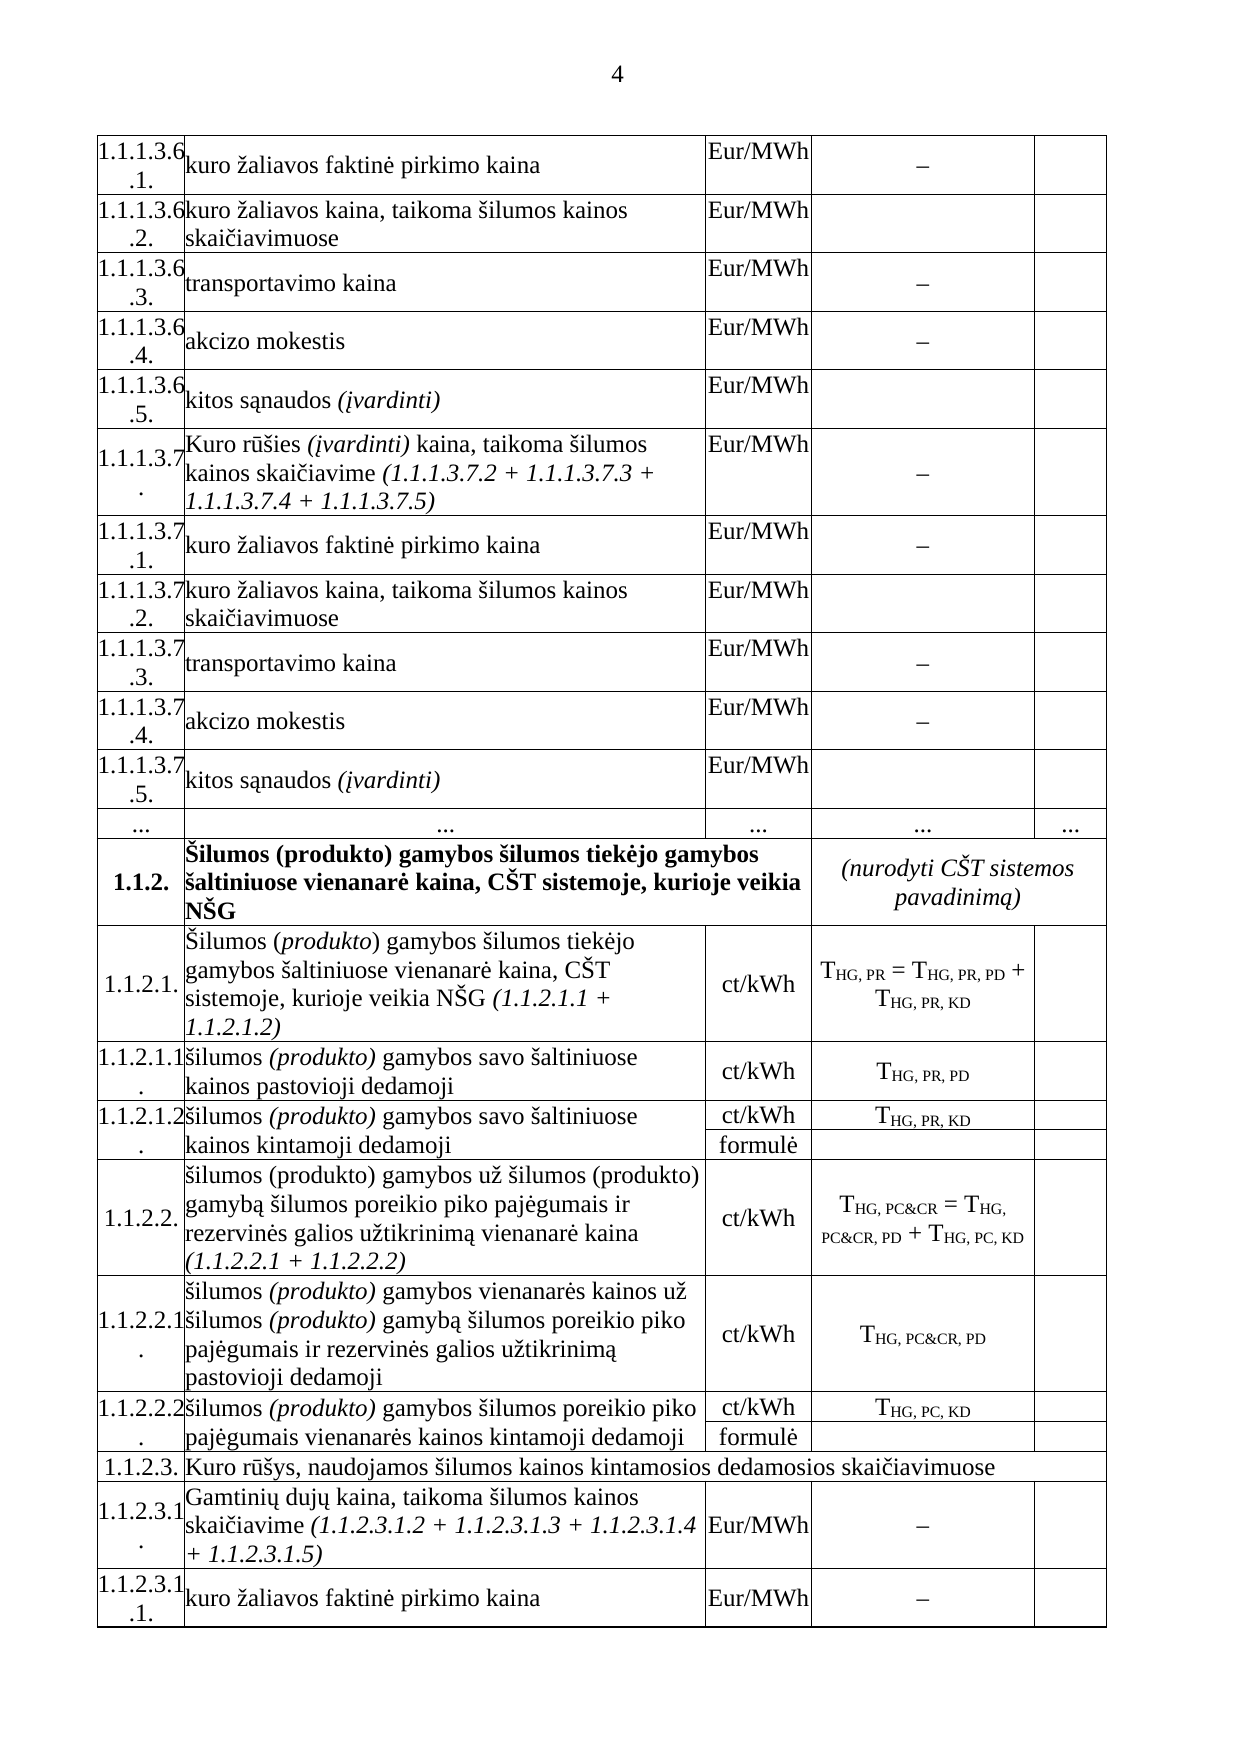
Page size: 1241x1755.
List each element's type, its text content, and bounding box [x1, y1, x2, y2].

table_cell 1.1.1.3.7. [98, 429, 184, 515]
table_cell 1.1.1.3.7.4. [98, 692, 184, 749]
table_cell [1035, 1569, 1106, 1626]
table_cell [1035, 692, 1106, 749]
table_cell – [812, 1569, 1034, 1626]
table_cell Eur/MWh [706, 253, 811, 311]
table_cell kuro žaliavos kaina, taikoma šilumos kainos skaičiavimuose [185, 575, 705, 632]
table_cell [812, 370, 1034, 428]
table_cell transportavimo kaina [185, 633, 705, 691]
table_cell [1035, 1160, 1106, 1275]
table_cell Eur/MWh [706, 136, 811, 194]
table_cell [1035, 575, 1106, 632]
table_cell transportavimo kaina [185, 253, 705, 311]
table_cell [1035, 1130, 1106, 1159]
table_cell kitos sąnaudos (įvardinti) [185, 750, 705, 808]
table_cell kuro žaliavos faktinė pirkimo kaina [185, 1569, 705, 1626]
table_cell – [812, 429, 1034, 515]
table_cell [1035, 1276, 1106, 1391]
table_cell 1.1.1.3.7.3. [98, 633, 184, 691]
table_cell 1.1.1.3.6.4. [98, 312, 184, 369]
table_cell [1035, 926, 1106, 1041]
table_cell ct/kWh [706, 1392, 811, 1421]
table_cell Eur/MWh [706, 429, 811, 515]
table_cell (nurodyti CŠT sistemos pavadinimą) [812, 839, 1106, 925]
table_cell ... [1035, 809, 1106, 838]
table_cell akcizo mokestis [185, 312, 705, 369]
table_cell Eur/MWh [706, 1482, 811, 1568]
table_cell [1035, 1101, 1106, 1129]
table_cell [1035, 633, 1106, 691]
table_cell [812, 750, 1034, 808]
table_cell THG, PC&CR = THG, PC&CR, PD + THG, PC, KD [812, 1160, 1034, 1275]
table_cell [812, 1422, 1034, 1451]
table_cell šilumos (produkto) gamybos už šilumos (produkto) gamybą šilumos poreikio piko pajėgumais ir rezervinės galios užtikrinimą vienanarė kaina (1.1.2.2.1 + 1.1.2.2.2) [185, 1160, 705, 1275]
table_cell ... [98, 809, 184, 838]
table_cell Eur/MWh [706, 516, 811, 574]
table_cell ... [185, 809, 705, 838]
table_cell ct/kWh [706, 1101, 811, 1129]
table_cell formulė [706, 1130, 811, 1159]
table_cell ct/kWh [706, 926, 811, 1041]
table_cell Eur/MWh [706, 633, 811, 691]
table_cell Eur/MWh [706, 750, 811, 808]
table_cell – [812, 692, 1034, 749]
table_cell [1035, 195, 1106, 252]
table_cell 1.1.2.2.1. [98, 1276, 184, 1391]
table_cell – [812, 516, 1034, 574]
table_cell [1035, 516, 1106, 574]
table_cell 1.1.2.3.1. [98, 1482, 184, 1568]
table_cell [1035, 1392, 1106, 1421]
table_cell [1035, 1042, 1106, 1099]
table_cell ct/kWh [706, 1160, 811, 1275]
table_cell ... [812, 809, 1034, 838]
table_cell THG, PR = THG, PR, PD + THG, PR, KD [812, 926, 1034, 1041]
table_cell [1035, 253, 1106, 311]
table_cell [1035, 1422, 1106, 1451]
table_cell [1035, 750, 1106, 808]
table_cell 1.1.2.3.1.1. [98, 1569, 184, 1626]
table_cell [812, 1130, 1034, 1159]
table_cell 1.1.1.3.7.5. [98, 750, 184, 808]
table_cell kuro žaliavos faktinė pirkimo kaina [185, 136, 705, 194]
table_cell formulė [706, 1422, 811, 1451]
table_cell [1035, 370, 1106, 428]
table_cell Eur/MWh [706, 312, 811, 369]
table_cell Gamtinių dujų kaina, taikoma šilumos kainos skaičiavime (1.1.2.3.1.2 + 1.1.2.3.1.3 + 1.1.2.3.1.4 + 1.1.2.3.1.5) [185, 1482, 705, 1568]
table_cell ... [706, 809, 811, 838]
table_cell ct/kWh [706, 1276, 811, 1391]
table_cell 1.1.1.3.6.2. [98, 195, 184, 252]
table_cell – [812, 312, 1034, 369]
table_cell THG, PC, KD [812, 1392, 1034, 1421]
table_cell šilumos (produkto) gamybos vienanarės kainos už šilumos (produkto) gamybą šilumos poreikio piko pajėgumais ir rezervinės galios užtikrinimą pastovioji dedamoji [185, 1276, 705, 1391]
table_cell Šilumos (produkto) gamybos šilumos tiekėjo gamybos šaltiniuose vienanarė kaina, CŠT sistemoje, kurioje veikia NŠG [185, 839, 811, 925]
table_cell THG, PC&CR, PD [812, 1276, 1034, 1391]
table_cell 1.1.2.1.1. [98, 1042, 184, 1099]
table_cell THG, PR, KD [812, 1101, 1034, 1129]
table_cell ct/kWh [706, 1042, 811, 1099]
table_cell 1.1.1.3.6.5. [98, 370, 184, 428]
table_cell šilumos (produkto) gamybos šilumos poreikio piko pajėgumais vienanarės kainos kintamoji dedamoji [185, 1392, 705, 1451]
table_cell 1.1.2.3. [98, 1452, 184, 1481]
table_cell Eur/MWh [706, 575, 811, 632]
table_cell Kuro rūšies (įvardinti) kaina, taikoma šilumos kainos skaičiavime (1.1.1.3.7.2 + 1.1.1.3.7.3 + 1.1.1.3.7.4 + 1.1.1.3.7.5) [185, 429, 705, 515]
table_cell [1035, 429, 1106, 515]
table_cell akcizo mokestis [185, 692, 705, 749]
table_cell – [812, 136, 1034, 194]
table_cell Eur/MWh [706, 1569, 811, 1626]
table_cell Kuro rūšys, naudojamos šilumos kainos kintamosios dedamosios skaičiavimuose [185, 1452, 1106, 1481]
table_cell [1035, 312, 1106, 369]
table_cell kuro žaliavos faktinė pirkimo kaina [185, 516, 705, 574]
table_cell kitos sąnaudos (įvardinti) [185, 370, 705, 428]
table_cell THG, PR, PD [812, 1042, 1034, 1099]
table_cell šilumos (produkto) gamybos savo šaltiniuose kainos kintamoji dedamoji [185, 1101, 705, 1159]
table_cell 1.1.2.2.2. [98, 1392, 184, 1451]
table_cell 1.1.2.2. [98, 1160, 184, 1275]
table_cell Šilumos (produkto) gamybos šilumos tiekėjo gamybos šaltiniuose vienanarė kaina, CŠT sistemoje, kurioje veikia NŠG (1.1.2.1.1 + 1.1.2.1.2) [185, 926, 705, 1041]
table_cell šilumos (produkto) gamybos savo šaltiniuose kainos pastovioji dedamoji [185, 1042, 705, 1099]
table_cell 1.1.1.3.7.1. [98, 516, 184, 574]
table_cell 1.1.1.3.6.1. [98, 136, 184, 194]
table_cell [812, 575, 1034, 632]
table_cell – [812, 1482, 1034, 1568]
table_cell – [812, 633, 1034, 691]
table_cell Eur/MWh [706, 195, 811, 252]
table_cell kuro žaliavos kaina, taikoma šilumos kainos skaičiavimuose [185, 195, 705, 252]
table_cell Eur/MWh [706, 370, 811, 428]
table_cell 1.1.2. [98, 839, 184, 925]
table_cell – [812, 253, 1034, 311]
table_cell 1.1.1.3.6.3. [98, 253, 184, 311]
table_cell 1.1.1.3.7.2. [98, 575, 184, 632]
table_cell 1.1.2.1.2. [98, 1101, 184, 1159]
table_cell [812, 195, 1034, 252]
table_cell 1.1.2.1. [98, 926, 184, 1041]
table_cell Eur/MWh [706, 692, 811, 749]
table_cell [1035, 1482, 1106, 1568]
table_cell [1035, 136, 1106, 194]
